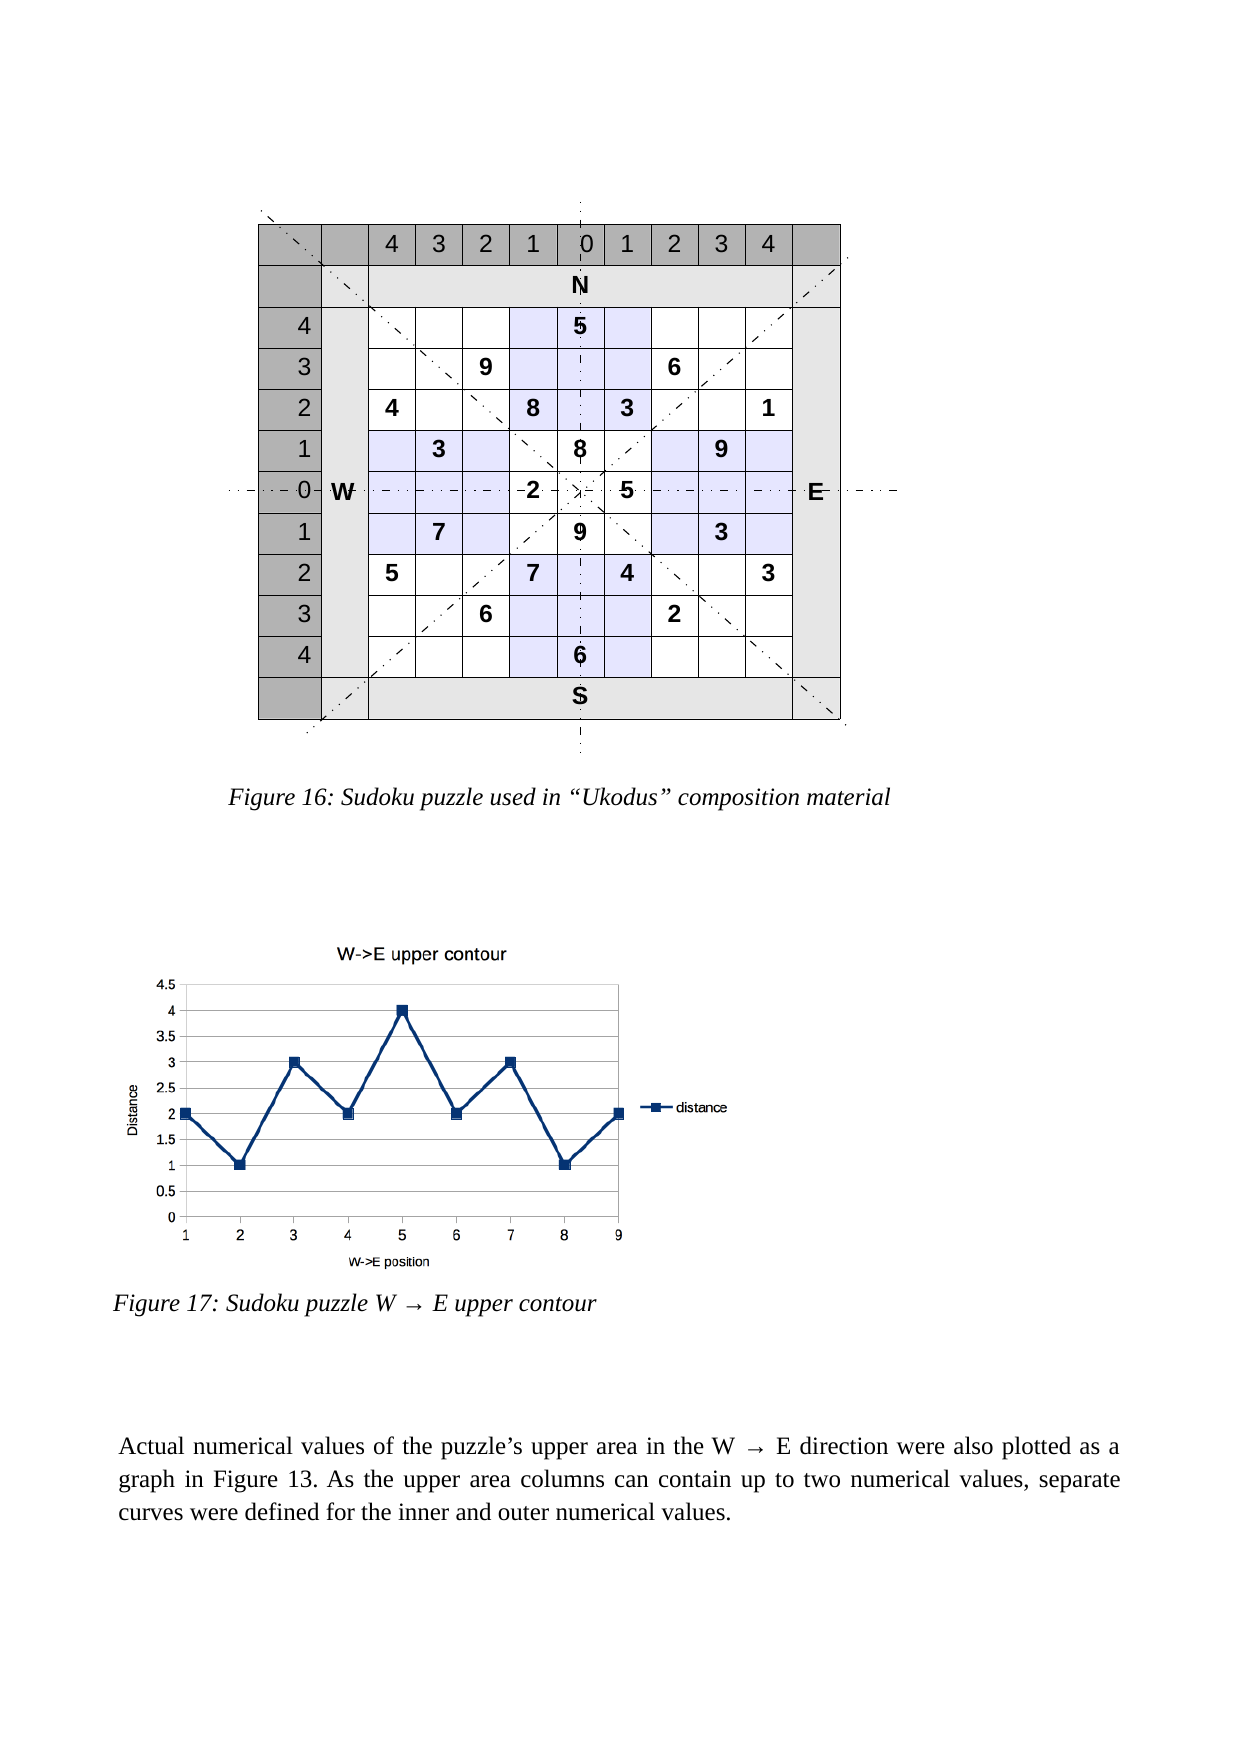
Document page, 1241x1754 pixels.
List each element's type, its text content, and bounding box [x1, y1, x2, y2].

text Figure 17: Sudoku puzzle W → E upper contour [113, 1289, 750, 1317]
text Actual numerical values of the puzzle’s upper area in the W → E direction were also plotted as a graph in Figure 13. As the upper area columns can contain up to two numerical values, separate curves were defined for the inner and outer numerical values. [118, 1431, 1122, 1526]
text Figure 16: Sudoku puzzle used in “Ukodus” composition material [228, 782, 980, 811]
text [113, 907, 750, 924]
picture [112, 924, 750, 1289]
